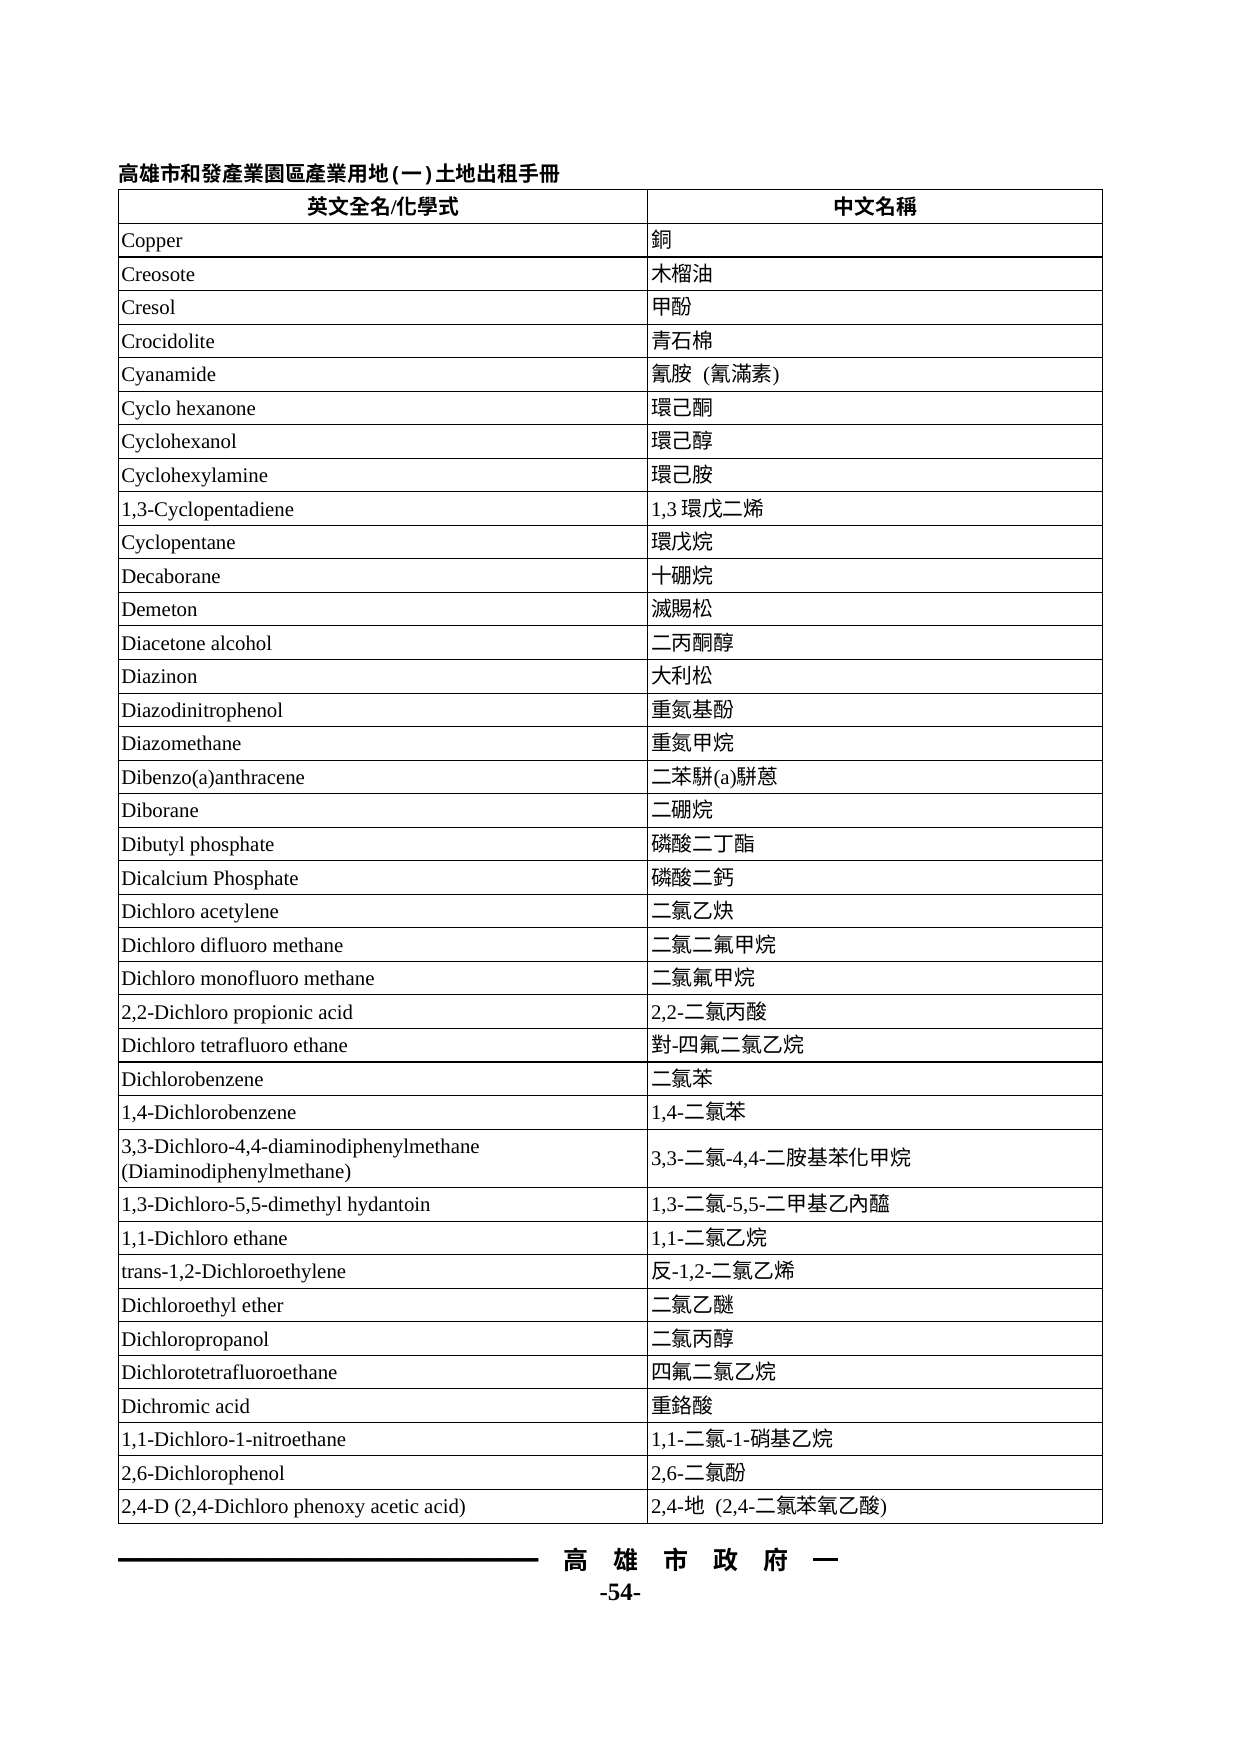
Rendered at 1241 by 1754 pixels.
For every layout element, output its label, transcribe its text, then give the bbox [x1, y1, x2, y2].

table_cell 1,3-Dichloro-5,5-dimethyl hydantoin [119, 1188, 647, 1221]
table_cell 環己醇 [648, 425, 1102, 458]
table_cell 2,4-地 (2,4-二氯苯氧乙酸) [648, 1490, 1102, 1522]
table_cell Dichloro acetylene [119, 895, 647, 927]
table_cell Diazodinitrophenol [119, 694, 647, 726]
table_cell 滅賜松 [648, 593, 1102, 625]
table_cell Cresol [119, 291, 647, 323]
table_cell 1,1-Dichloro-1-nitroethane [119, 1423, 647, 1455]
table_cell 大利松 [648, 660, 1102, 692]
table_cell 環己胺 [648, 459, 1102, 491]
table_cell Demeton [119, 593, 647, 625]
table_cell 對-四氟二氯乙烷 [648, 1029, 1102, 1061]
table_cell 1,3-Cyclopentadiene [119, 492, 647, 525]
table_cell 2,4-D (2,4-Dichloro phenoxy acetic acid) [119, 1490, 647, 1522]
table_cell 2,2-Dichloro propionic acid [119, 995, 647, 1028]
table_cell Crocidolite [119, 325, 647, 357]
table_cell 四氟二氯乙烷 [648, 1356, 1102, 1388]
table_cell 環己酮 [648, 392, 1102, 424]
table_cell Diazinon [119, 660, 647, 692]
table_cell trans-1,2-Dichloroethylene [119, 1255, 647, 1288]
table_cell 十硼烷 [648, 559, 1102, 592]
table_cell 環戊烷 [648, 526, 1102, 558]
table_cell 磷酸二丁酯 [648, 828, 1102, 860]
table_cell Dibutyl phosphate [119, 828, 647, 860]
table_cell 1,3環戊二烯 [648, 492, 1102, 525]
table_cell 反-1,2-二氯乙烯 [648, 1255, 1102, 1288]
table_cell Decaborane [119, 559, 647, 592]
table_cell 青石棉 [648, 325, 1102, 357]
table_cell 二硼烷 [648, 794, 1102, 827]
table_cell Diazomethane [119, 727, 647, 759]
table_cell Dibenzo(a)anthracene [119, 761, 647, 793]
table_cell 重氮甲烷 [648, 727, 1102, 759]
table_header 中文名稱 [648, 190, 1102, 223]
table_cell 1,3-二氯-5,5-二甲基乙內醯 [648, 1188, 1102, 1221]
table_cell 2,6-Dichlorophenol [119, 1456, 647, 1489]
table_cell 1,1-二氯乙烷 [648, 1222, 1102, 1254]
table_cell Dichlorobenzene [119, 1063, 647, 1095]
table_cell 二氯苯 [648, 1063, 1102, 1095]
table_header 英文全名/化學式 [119, 190, 647, 223]
table_cell Cyclopentane [119, 526, 647, 558]
table_cell 二氯乙醚 [648, 1289, 1102, 1321]
table_cell Dichlorotetrafluoroethane [119, 1356, 647, 1388]
table_cell 1,4-二氯苯 [648, 1096, 1102, 1128]
table_cell 銅 [648, 224, 1102, 256]
table_cell Cyclohexylamine [119, 459, 647, 491]
table_cell Dichloro tetrafluoro ethane [119, 1029, 647, 1061]
table_cell Creosote [119, 258, 647, 290]
table_cell Cyclohexanol [119, 425, 647, 458]
table_cell 木榴油 [648, 258, 1102, 290]
table_cell Dichromic acid [119, 1389, 647, 1422]
table_cell Copper [119, 224, 647, 256]
table_cell 1,4-Dichlorobenzene [119, 1096, 647, 1128]
table_cell Diacetone alcohol [119, 626, 647, 659]
table_cell 二氯丙醇 [648, 1322, 1102, 1355]
table_cell 重鉻酸 [648, 1389, 1102, 1422]
table_cell 2,6-二氯酚 [648, 1456, 1102, 1489]
table_cell 1,1-Dichloro ethane [119, 1222, 647, 1254]
table_cell 二苯駢(a)駢蒽 [648, 761, 1102, 793]
table_cell 2,2-二氯丙酸 [648, 995, 1102, 1028]
table_cell Cyclo hexanone [119, 392, 647, 424]
table_cell 氰胺 (氰滿素) [648, 358, 1102, 391]
table_cell 重氮基酚 [648, 694, 1102, 726]
table_cell Dichloroethyl ether [119, 1289, 647, 1321]
table_cell Dichloro difluoro methane [119, 928, 647, 961]
table_cell 3,3-Dichloro-4,4-diaminodiphenylmethane (Diaminodiphenylmethane) [119, 1130, 647, 1187]
table_cell 二氯二氟甲烷 [648, 928, 1102, 961]
table_cell Dichloro monofluoro methane [119, 962, 647, 994]
table_cell 二氯乙炔 [648, 895, 1102, 927]
table_cell 3,3-二氯-4,4-二胺基苯化甲烷 [648, 1130, 1102, 1187]
table_cell 1,1-二氯-1-硝基乙烷 [648, 1423, 1102, 1455]
table_cell Cyanamide [119, 358, 647, 391]
table_cell Dicalcium Phosphate [119, 861, 647, 894]
table_cell 二丙酮醇 [648, 626, 1102, 659]
table_cell 二氯氟甲烷 [648, 962, 1102, 994]
table_cell Dichloropropanol [119, 1322, 647, 1355]
table_cell 磷酸二鈣 [648, 861, 1102, 894]
table_cell Diborane [119, 794, 647, 827]
table_cell 甲酚 [648, 291, 1102, 323]
